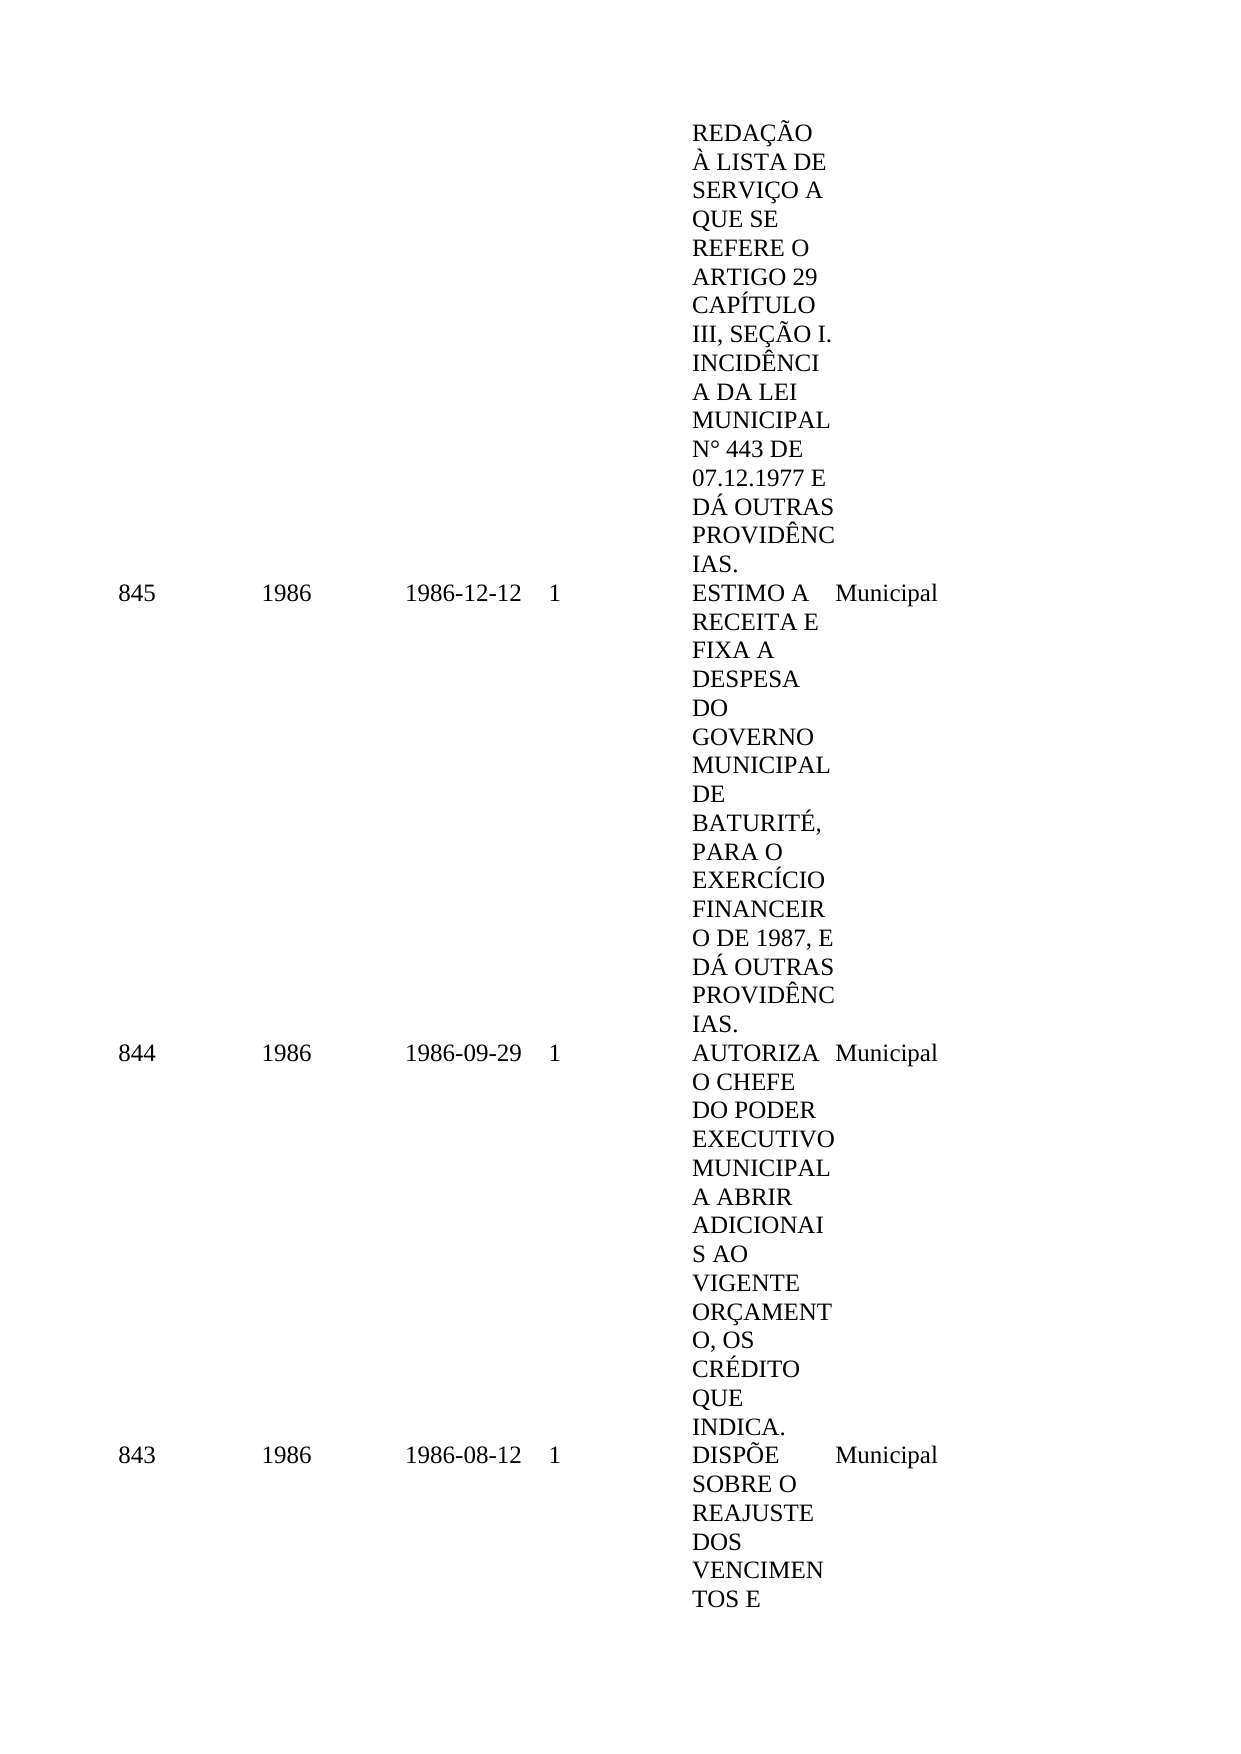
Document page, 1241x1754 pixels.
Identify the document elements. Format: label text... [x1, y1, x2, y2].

table_cell [261, 118, 405, 578]
table_cell 843 [118, 1441, 261, 1613]
table_cell [979, 118, 1122, 578]
table_cell DISPÕE SOBRE O REAJUSTE DOS VENCIMENTOS E [692, 1441, 835, 1613]
table_cell [835, 118, 979, 578]
table_cell ESTIMO A RECEITA E FIXA A DESPESA DO GOVERNO MUNICIPAL DE BATURITÉ, PARA O EXERCÍCIO FINANCEIRO DE 1987, E DÁ OUTRAS PROVIDÊNCIAS. [692, 578, 835, 1038]
table_cell 1986-09-29 [405, 1038, 548, 1441]
table_cell Municipal [835, 1441, 979, 1613]
table_cell 844 [118, 1038, 261, 1441]
table_cell 1 [548, 1441, 692, 1613]
table_cell 1986 [261, 1441, 405, 1613]
table_cell 1986 [261, 578, 405, 1038]
table_cell Municipal [835, 578, 979, 1038]
table_cell Municipal [835, 1038, 979, 1441]
table_cell 1 [548, 578, 692, 1038]
table_cell [548, 118, 692, 578]
table_cell 845 [118, 578, 261, 1038]
table_cell 1986-12-12 [405, 578, 548, 1038]
table_cell REDAÇÃO À LISTA DE SERVIÇO A QUE SE REFERE O ARTIGO 29 CAPÍTULO III, SEÇÃO I. INCIDÊNCIA DA LEI MUNICIPAL N° 443 DE 07.12.1977 E DÁ OUTRAS PROVIDÊNCIAS. [692, 118, 835, 578]
table_cell 1986 [261, 1038, 405, 1441]
table_cell [979, 578, 1122, 1038]
table_cell AUTORIZA O CHEFE DO PODER EXECUTIVO MUNICIPAL A ABRIR ADICIONAIS AO VIGENTE ORÇAMENTO, OS CRÉDITO QUE INDICA. [692, 1038, 835, 1441]
table_cell [979, 1038, 1122, 1441]
table_cell [979, 1441, 1122, 1613]
table_cell 1 [548, 1038, 692, 1441]
table_cell [405, 118, 548, 578]
table_cell 1986-08-12 [405, 1441, 548, 1613]
table_cell [118, 118, 261, 578]
